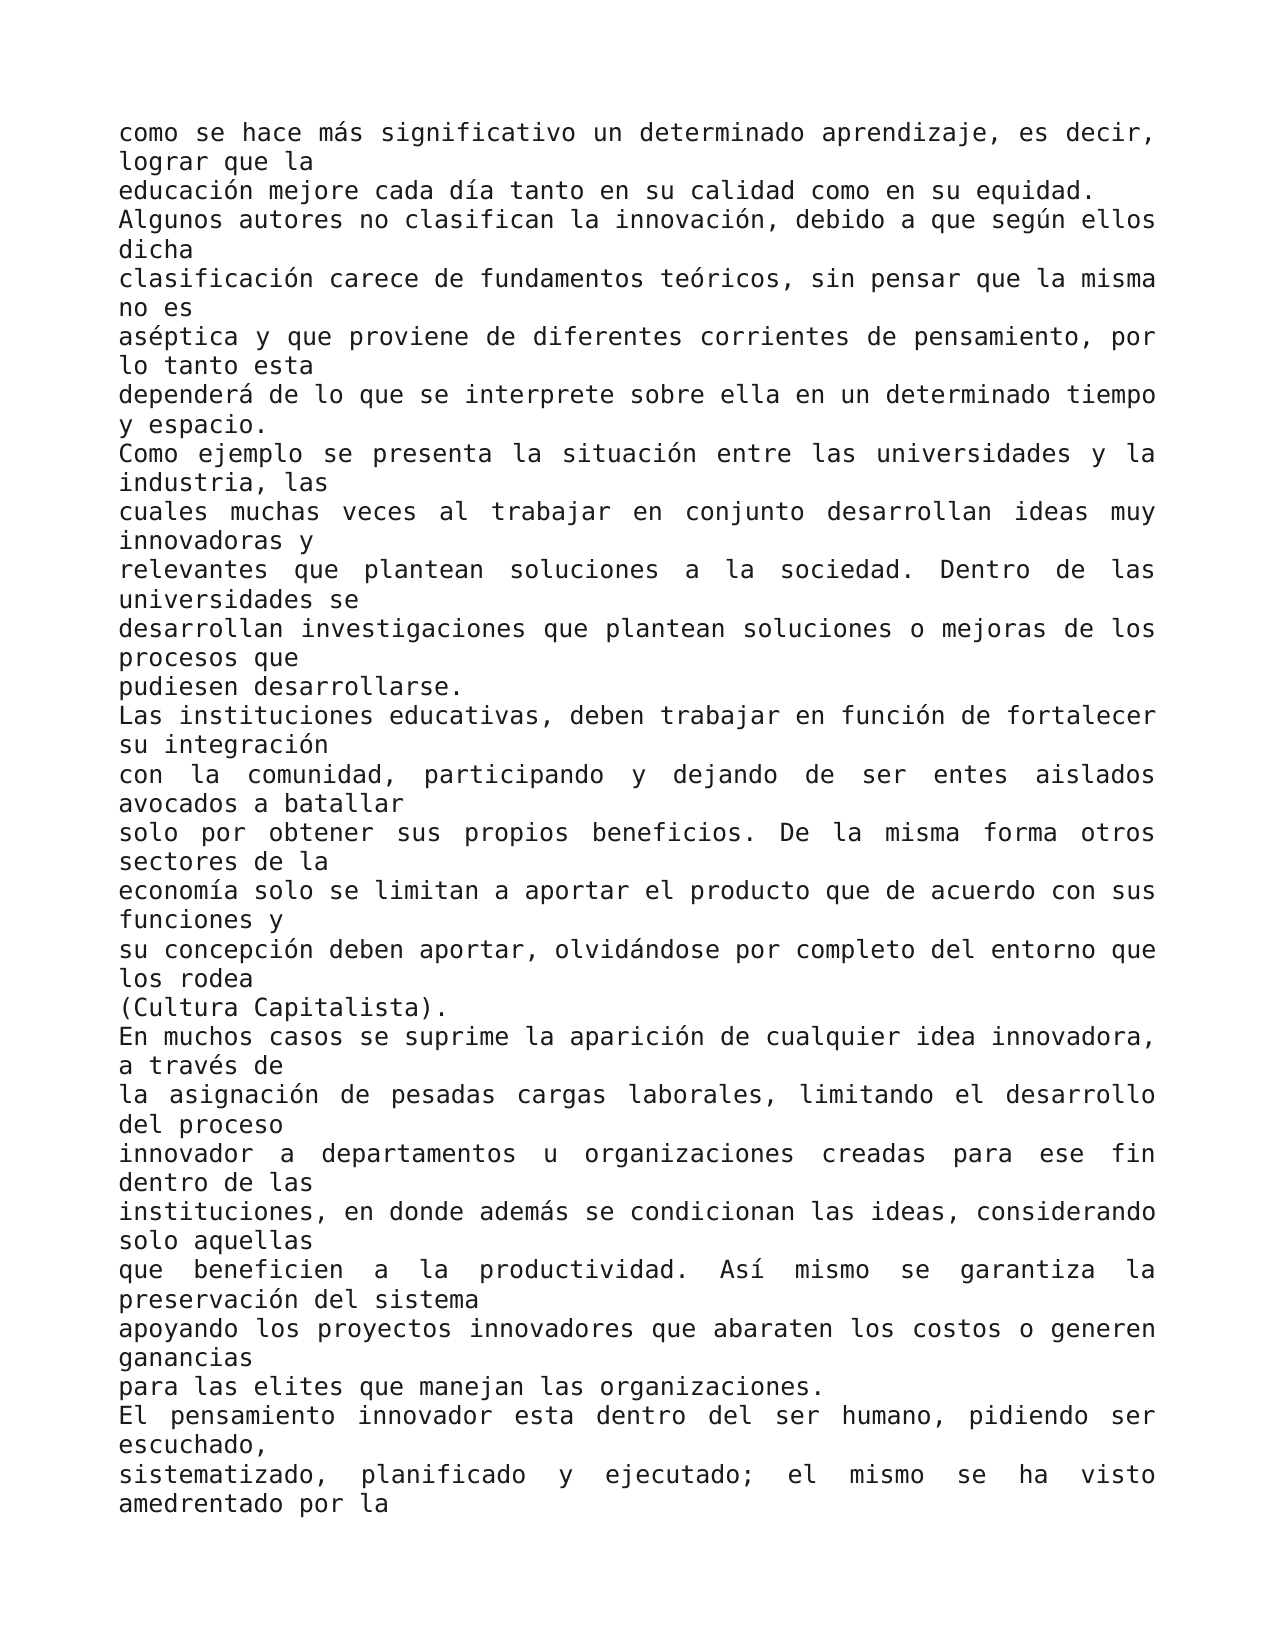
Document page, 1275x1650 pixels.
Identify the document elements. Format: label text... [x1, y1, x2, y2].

text como se hace más significativo un determinado aprendizaje, es decir, lograr que la [118, 118, 1157, 176]
text la asignación de pesadas cargas laborales, limitando el desarrollo del proceso [118, 1081, 1157, 1139]
text instituciones, en donde además se condicionan las ideas, considerando solo aquellas [118, 1197, 1157, 1256]
text desarrollan investigaciones que plantean soluciones o mejoras de los procesos que [118, 614, 1157, 672]
text Las instituciones educativas, deben trabajar en función de fortalecer su integración [118, 701, 1157, 760]
text dependerá de lo que se interprete sobre ella en un determinado tiempo y espacio. [118, 381, 1157, 439]
text Como ejemplo se presenta la situación entre las universidades y la industria, las [118, 439, 1157, 497]
text sistematizado, planificado y ejecutado; el mismo se ha visto amedrentado por la [118, 1460, 1157, 1518]
text innovador a departamentos u organizaciones creadas para ese fin dentro de las [118, 1139, 1157, 1197]
text relevantes que plantean soluciones a la sociedad. Dentro de las universidades se [118, 556, 1157, 614]
text para las elites que manejan las organizaciones. [118, 1372, 1157, 1401]
text apoyando los proyectos innovadores que abaraten los costos o generen ganancias [118, 1314, 1157, 1372]
text pudiesen desarrollarse. [118, 672, 1157, 701]
text El pensamiento innovador esta dentro del ser humano, pidiendo ser escuchado, [118, 1401, 1157, 1460]
text cuales muchas veces al trabajar en conjunto desarrollan ideas muy innovadoras y [118, 497, 1157, 556]
text educación mejore cada día tanto en su calidad como en su equidad. [118, 176, 1157, 206]
text su concepción deben aportar, olvidándose por completo del entorno que los rodea [118, 935, 1157, 993]
text aséptica y que proviene de diferentes corrientes de pensamiento, por lo tanto esta [118, 322, 1157, 381]
text En muchos casos se suprime la aparición de cualquier idea innovadora, a través de [118, 1022, 1157, 1081]
text clasificación carece de fundamentos teóricos, sin pensar que la misma no es [118, 264, 1157, 322]
text que beneficien a la productividad. Así mismo se garantiza la preservación del sistema [118, 1256, 1157, 1314]
text solo por obtener sus propios beneficios. De la misma forma otros sectores de la [118, 818, 1157, 876]
text con la comunidad, participando y dejando de ser entes aislados avocados a batallar [118, 760, 1157, 818]
text (Cultura Capitalista). [118, 993, 1157, 1022]
text economía solo se limitan a aportar el producto que de acuerdo con sus funciones y [118, 876, 1157, 935]
text Algunos autores no clasifican la innovación, debido a que según ellos dicha [118, 206, 1157, 264]
